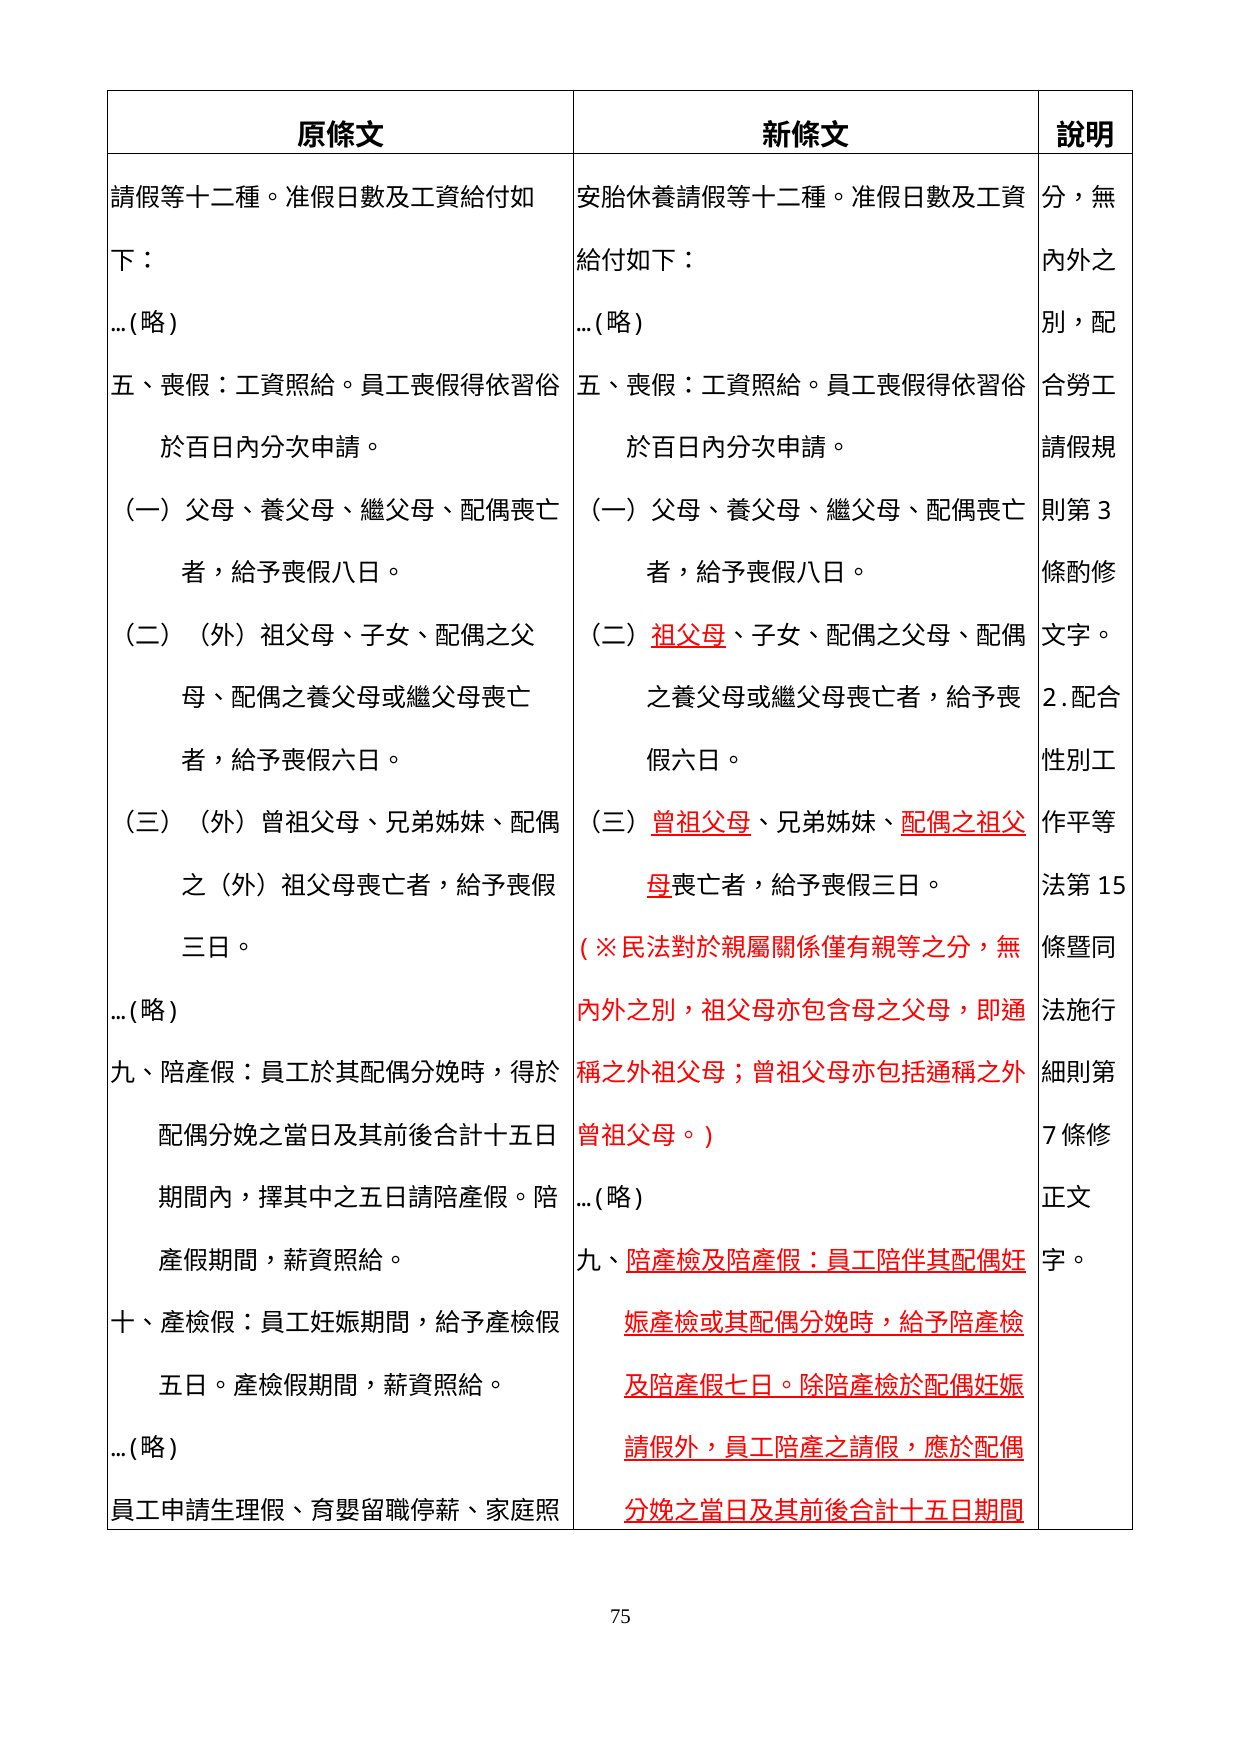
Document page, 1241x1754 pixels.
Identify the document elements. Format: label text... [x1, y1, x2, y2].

table_header 原條文 [108, 91, 573, 153]
table_cell 分，無內外之別，配合勞工請假規則第3條酌修文字。 2.配合性別工作平等法第15條暨同法施行細則第7條修正文字。 [1039, 154, 1132, 1529]
table_cell 安胎休養請假等十二種。准假日數及工資給付如下： …(略) 五、喪假：工資照給。員工喪假得依習俗 於百日內分次申請。 （一）父母、養父母、繼父母、配偶喪亡者，給予喪假八日。 （二）祖父母、子女、配偶之父母、配偶之養父母或繼父母喪亡者，給予喪假六日。 （三）曾祖父母、兄弟姊妹、配偶之祖父母喪亡者，給予喪假三日。 (※民法對於親屬關係僅有親等之分，無內外之別，祖父母亦包含母之父母，即通稱之外祖父母；曾祖父母亦包括通稱之外曾祖父母。) …(略) 九、陪產檢及陪產假：員工陪伴其配偶妊娠產檢或其配偶分娩時，給予陪產檢及陪產假七日。除陪產檢於配偶妊娠請假外，員工陪產之請假，應於配偶分娩之當日及其前後合計十五日期間 [574, 154, 1038, 1529]
table_header 說明 [1039, 91, 1132, 153]
table_header 新條文 [574, 91, 1038, 153]
table_cell 請假等十二種。准假日數及工資給付如下： …(略) 五、喪假：工資照給。員工喪假得依習俗 於百日內分次申請。 （一）父母、養父母、繼父母、配偶喪亡者，給予喪假八日。 （二）（外）祖父母、子女、配偶之父母、配偶之養父母或繼父母喪亡者，給予喪假六日。 （三）（外）曾祖父母、兄弟姊妹、配偶之（外）祖父母喪亡者，給予喪假三日。 …(略) 九、陪產假：員工於其配偶分娩時，得於配偶分娩之當日及其前後合計十五日期間內，擇其中之五日請陪產假。陪產假期間，薪資照給。 十、產檢假：員工妊娠期間，給予產檢假五日。產檢假期間，薪資照給。 …(略) 員工申請生理假、育嬰留職停薪、家庭照 [108, 154, 573, 1529]
